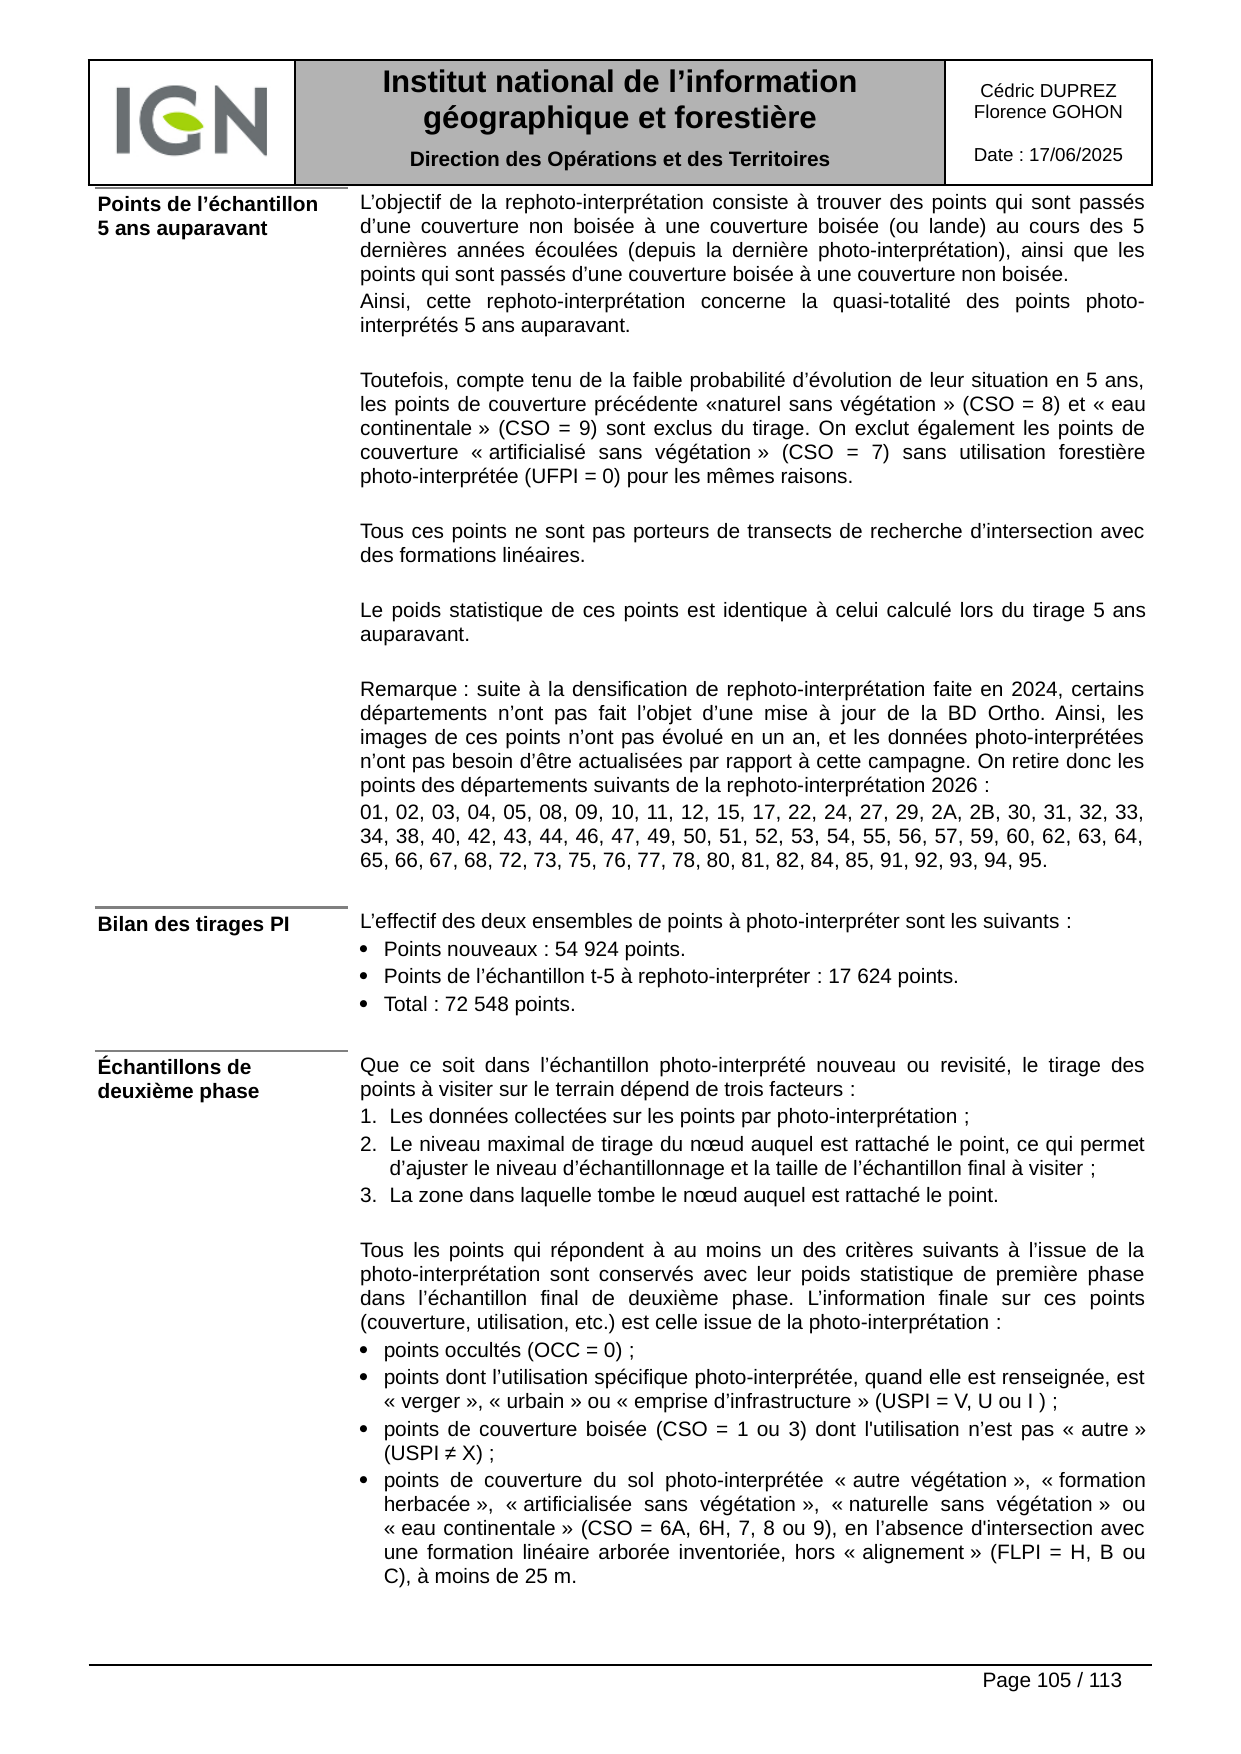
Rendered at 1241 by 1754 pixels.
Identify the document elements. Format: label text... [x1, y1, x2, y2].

picture [91, 62, 293, 180]
table_cell Que ce soit dans l’échantillon photo-interprété nouveau ou revisité, le tirage des points à visiter sur le terrain dépend de trois facteurs : Les données collectées sur les points par photo-interprétation ; Le niveau maximal de tirage du nœud auquel est rattaché le point, ce qui permet d’ajuster le niveau d’échantillonnage et la taille de l’échantillon final à visiter ; La zone dans laquelle tombe le nœud auquel est rattaché le point. Tous les points qui répondent à au moins un des critères suivants à l’issue de la photo-interprétation sont conservés avec leur poids statistique de première phase dans l’échantillon final de deuxième phase. L’information finale sur ces points (couverture, utilisation, etc.) est celle issue de la photo-interprétation : points occultés (OCC = 0) ; points dont l’utilisation spécifique photo-interprétée, quand elle est renseignée, est « verger », « urbain » ou « emprise d’infrastructure » (USPI = V, U ou I ) ; points de couverture boisée (CSO = 1 ou 3) dont l'utilisation n’est pas « autre » (USPI ≠ X) ; points de couverture du sol photo-interprétée « autre végétation », « formation herbacée », « artificialisée sans végétation », « naturelle sans végétation » ou « eau continentale » (CSO = 6A, 6H, 7, 8 ou 9), en l’absence d'intersection avec une formation linéaire arborée inventoriée, hors « alignement » (FLPI = H, B ou C), à moins de 25 m. [354, 1049, 1152, 1649]
table_cell Bilan des tirages PI [89, 905, 354, 1049]
table_cell Points de l’échantillon 5 ans auparavant [89, 186, 354, 905]
table_cell L’objectif de la rephoto-interprétation consiste à trouver des points qui sont passés d’une couverture non boisée à une couverture boisée (ou lande) au cours des 5 dernières années écoulées (depuis la dernière photo-interprétation), ainsi que les points qui sont passés d’une couverture boisée à une couverture non boisée. Ainsi, cette rephoto-interprétation concerne la quasi-totalité des points photo-interprétés 5 ans auparavant. Toutefois, compte tenu de la faible probabilité d’évolution de leur situation en 5 ans, les points de couverture précédente «naturel sans végétation » (CSO = 8) et « eau continentale » (CSO = 9) sont exclus du tirage. On exclut également les points de couverture « artificialisé sans végétation » (CSO = 7) sans utilisation forestière photo-interprétée (UFPI = 0) pour les mêmes raisons. Tous ces points ne sont pas porteurs de transects de recherche d’intersection avec des formations linéaires. Le poids statistique de ces points est identique à celui calculé lors du tirage 5 ans auparavant. Remarque : suite à la densification de rephoto-interprétation faite en 2024, certains départements n’ont pas fait l’objet d’une mise à jour de la BD Ortho. Ainsi, les images de ces points n’ont pas évolué en un an, et les données photo-interprétées n’ont pas besoin d’être actualisées par rapport à cette campagne. On retire donc les points des départements suivants de la rephoto-interprétation 2026 : 01, 02, 03, 04, 05, 08, 09, 10, 11, 12, 15, 17, 22, 24, 27, 29, 2A, 2B, 30, 31, 32, 33, 34, 38, 40, 42, 43, 44, 46, 47, 49, 50, 51, 52, 53, 54, 55, 56, 57, 59, 60, 62, 63, 64, 65, 66, 67, 68, 72, 73, 75, 76, 77, 78, 80, 81, 82, 84, 85, 91, 92, 93, 94, 95. [354, 186, 1152, 905]
table_cell L’effectif des deux ensembles de points à photo-interpréter sont les suivants : Points nouveaux : 54 924 points. Points de l’échantillon t-5 à rephoto-interpréter : 17 624 points. Total : 72 548 points. [354, 905, 1152, 1049]
table_cell Échantillons de deuxième phase [89, 1049, 354, 1649]
